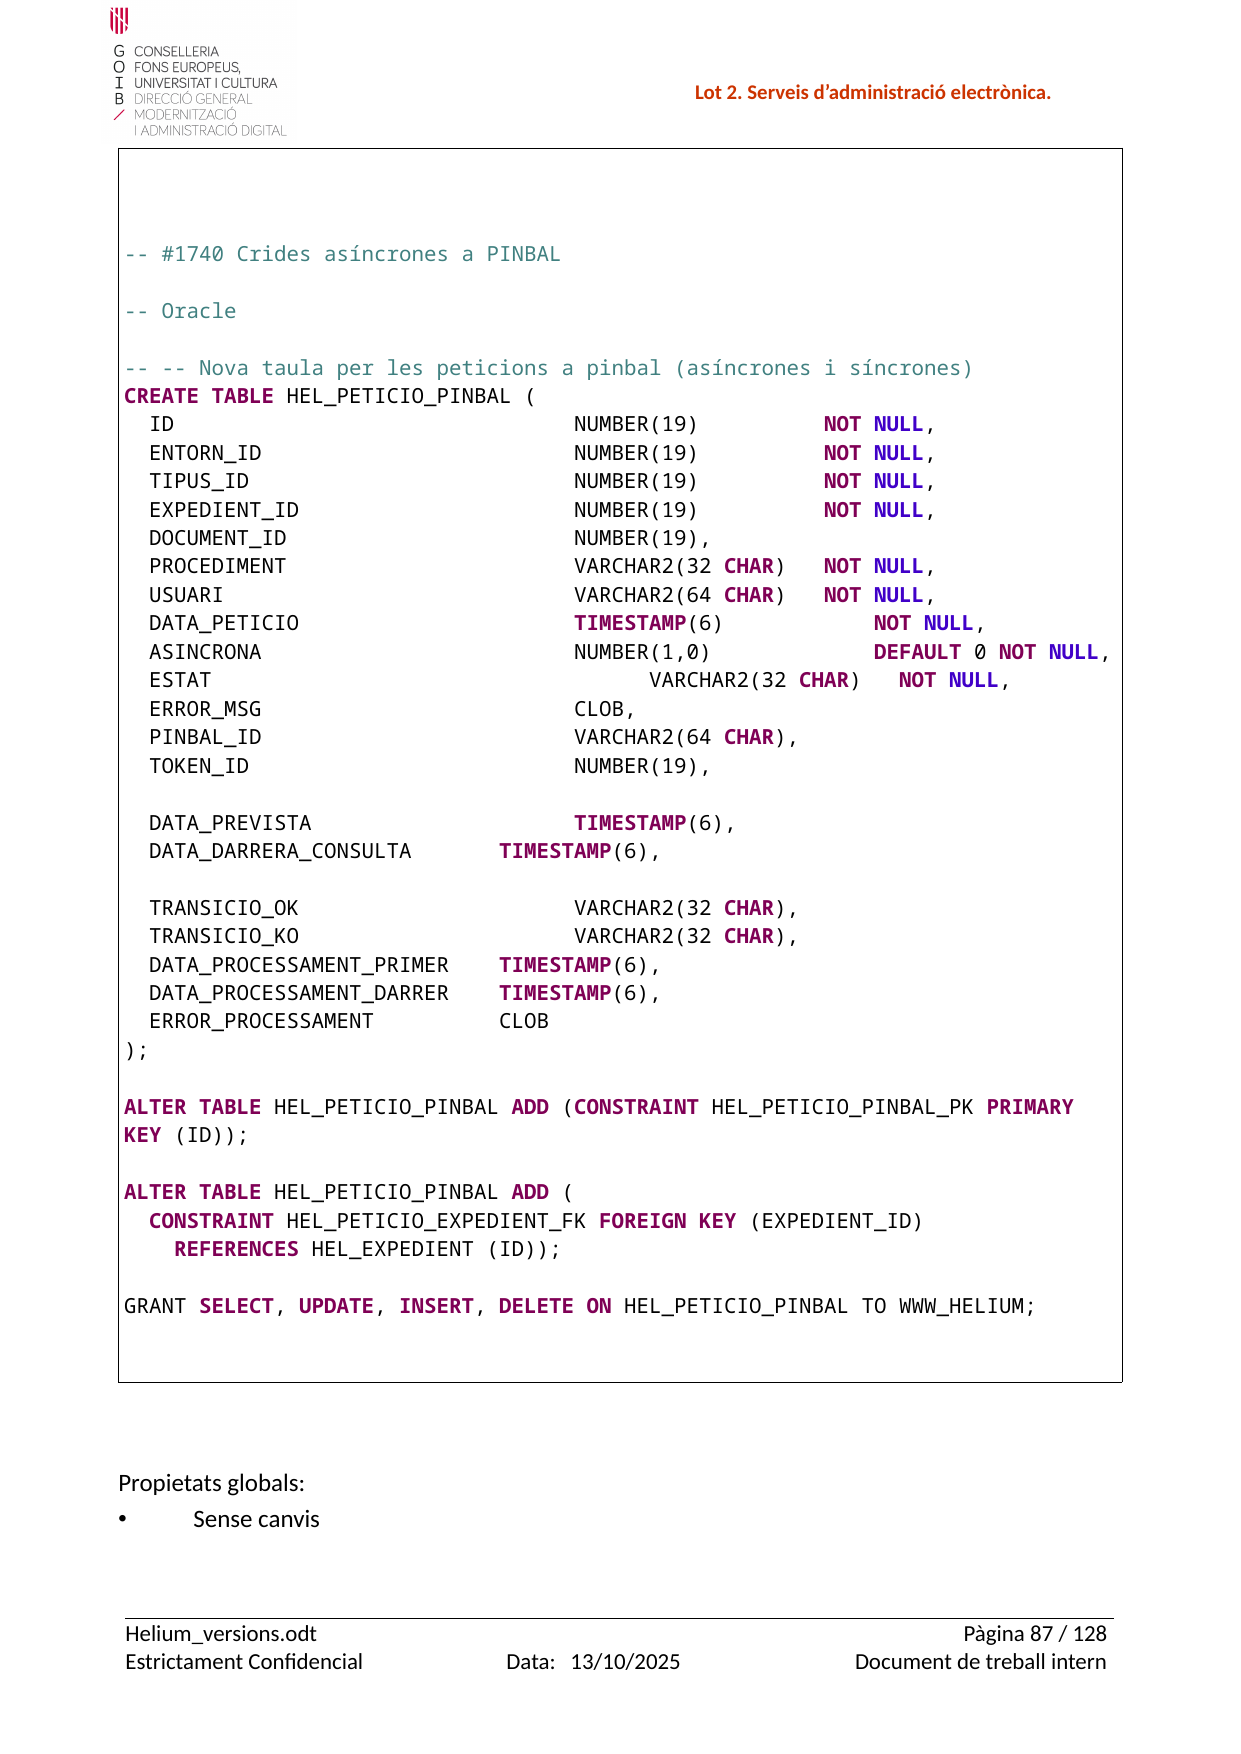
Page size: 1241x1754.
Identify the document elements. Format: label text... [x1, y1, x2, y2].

list Sense canvis [118, 1503, 1122, 1534]
table_header -- #1740 Crides asíncrones a PINBAL -- Oracle -- -- Nova taula per les peticions a pinbal (asíncrones i síncrones) CREATE TABLE HEL_PETICIO_PINBAL ( ID NUMBER(19) NOT NULL, ENTORN_ID NUMBER(19) NOT NULL, TIPUS_ID NUMBER(19) NOT NULL, EXPEDIENT_ID NUMBER(19) NOT NULL, DOCUMENT_ID NUMBER(19), PROCEDIMENT VARCHAR2(32 CHAR) NOT NULL, USUARI VARCHAR2(64 CHAR) NOT NULL, DATA_PETICIO TIMESTAMP(6) NOT NULL, ASINCRONA NUMBER(1,0) DEFAULT 0 NOT NULL, ESTAT VARCHAR2(32 CHAR) NOT NULL, ERROR_MSG CLOB, PINBAL_ID VARCHAR2(64 CHAR), TOKEN_ID NUMBER(19), DATA_PREVISTA TIMESTAMP(6), DATA_DARRERA_CONSULTA TIMESTAMP(6), TRANSICIO_OK VARCHAR2(32 CHAR), TRANSICIO_KO VARCHAR2(32 CHAR), DATA_PROCESSAMENT_PRIMER TIMESTAMP(6), DATA_PROCESSAMENT_DARRER TIMESTAMP(6), ERROR_PROCESSAMENT CLOB ); ALTER TABLE HEL_PETICIO_PINBAL ADD (CONSTRAINT HEL_PETICIO_PINBAL_PK PRIMARY KEY (ID)); ALTER TABLE HEL_PETICIO_PINBAL ADD ( CONSTRAINT HEL_PETICIO_EXPEDIENT_FK FOREIGN KEY (EXPEDIENT_ID) REFERENCES HEL_EXPEDIENT (ID)); GRANT SELECT, UPDATE, INSERT, DELETE ON HEL_PETICIO_PINBAL TO WWW_HELIUM; [119, 149, 1122, 1382]
picture [100, 0, 297, 144]
text Propietats globals: [118, 1467, 1122, 1497]
